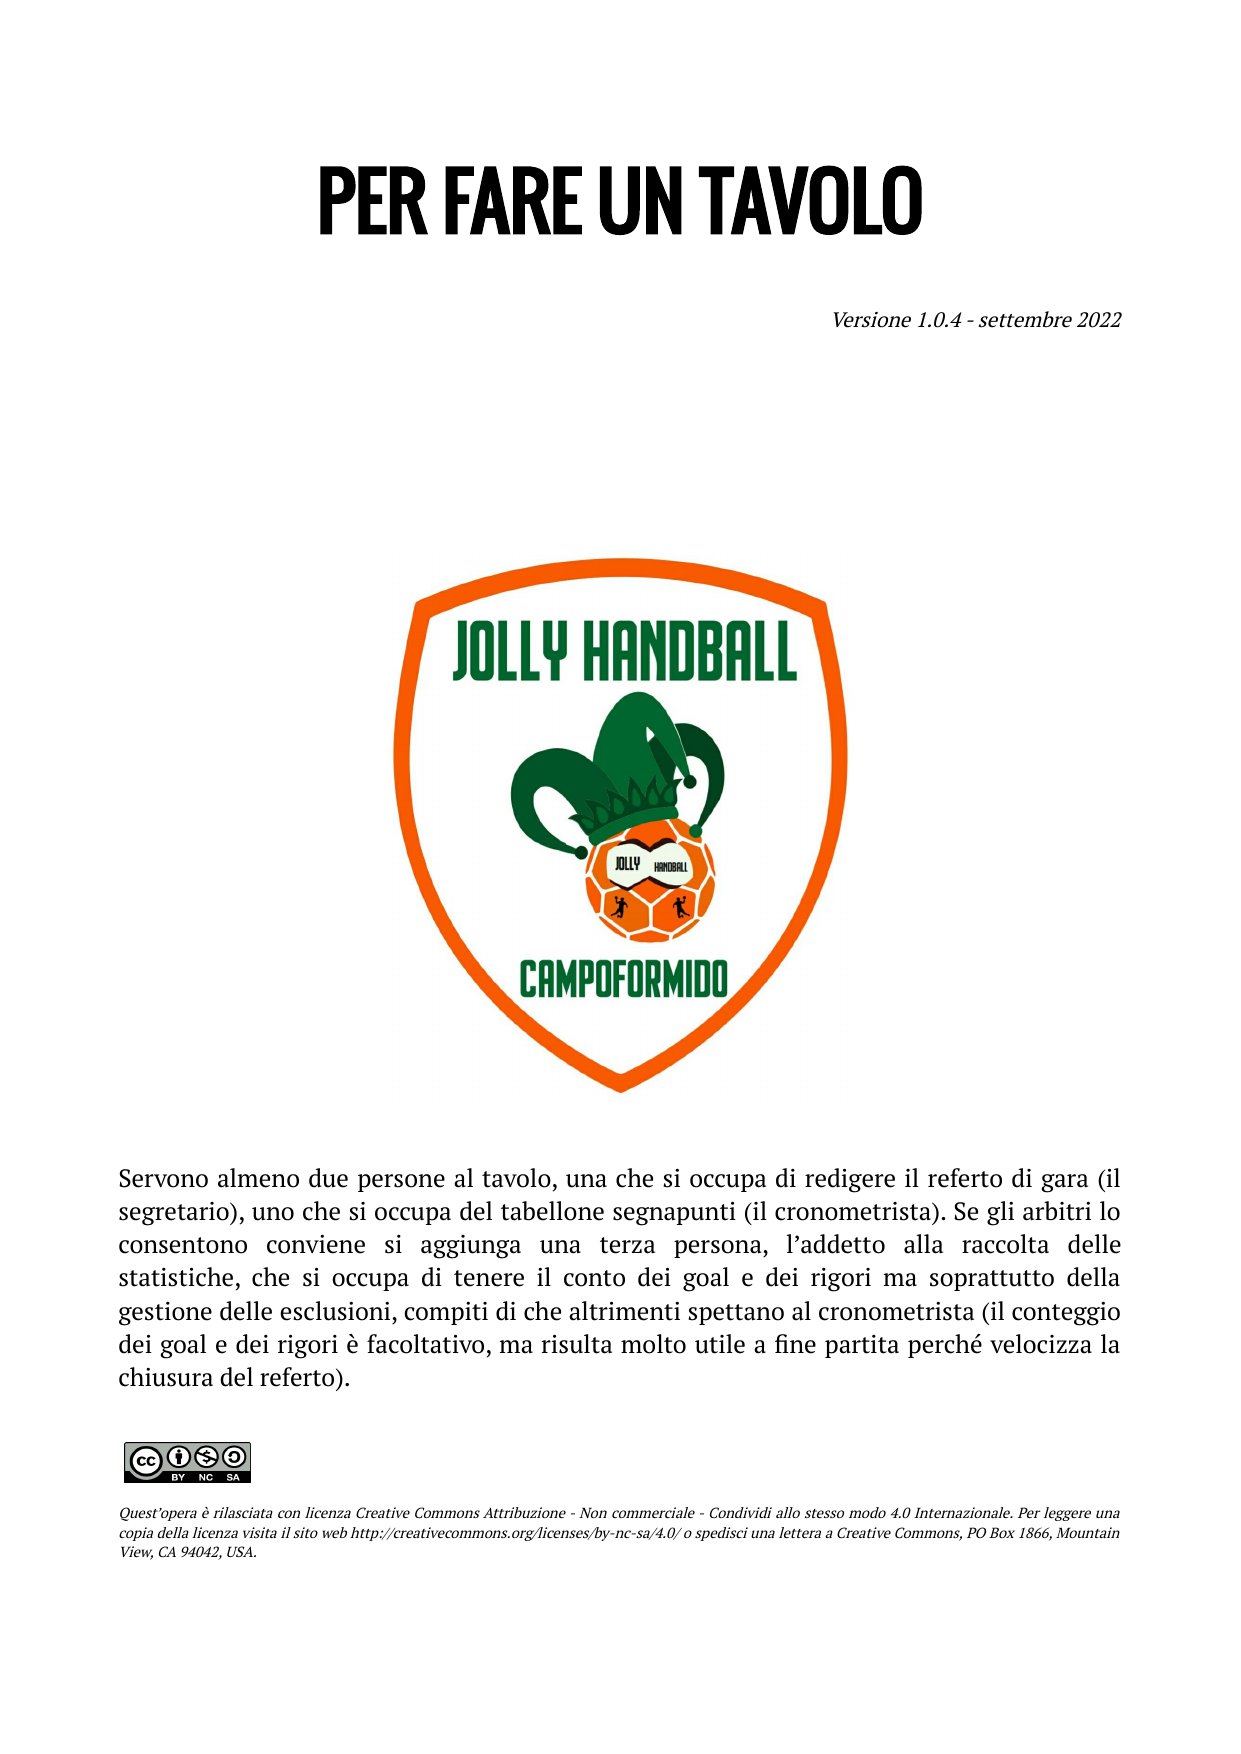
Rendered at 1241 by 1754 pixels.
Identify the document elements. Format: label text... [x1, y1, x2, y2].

title Per fare un tavolo [118, 144, 1122, 255]
text Quest’opera è rilasciata con licenza Creative Commons Attribuzione - Non commerciale - Condividi allo stesso modo 4.0 Internazionale. Per leggere una copia della licenza visita il sito web http://creativecommons.org/licenses/by-nc-sa/4.0/ o spedisci una lettera a Creative Commons, PO Box 1866, Mountain View, CA 94042, USA. [118, 1435, 1122, 1562]
text Servono almeno due persone al tavolo, una che si occupa di redigere il referto di gara (il segretario), uno che si occupa del tabellone segnapunti (il cronometrista). Se gli arbitri lo consentono conviene si aggiunga una terza persona, l’addetto alla raccolta delle statistiche, che si occupa di tenere il conto dei goal e dei rigori ma soprattutto della gestione delle esclusioni, compiti di che altrimenti spettano al cronometrista (il conteggio dei goal e dei rigori è facoltativo, ma risulta molto utile a fine partita perché velocizza la chiusura del referto). [118, 1162, 1122, 1393]
text Versione 1.0.4 - settembre 2022 [118, 306, 1122, 333]
picture [124, 1442, 251, 1483]
picture [386, 549, 854, 1102]
